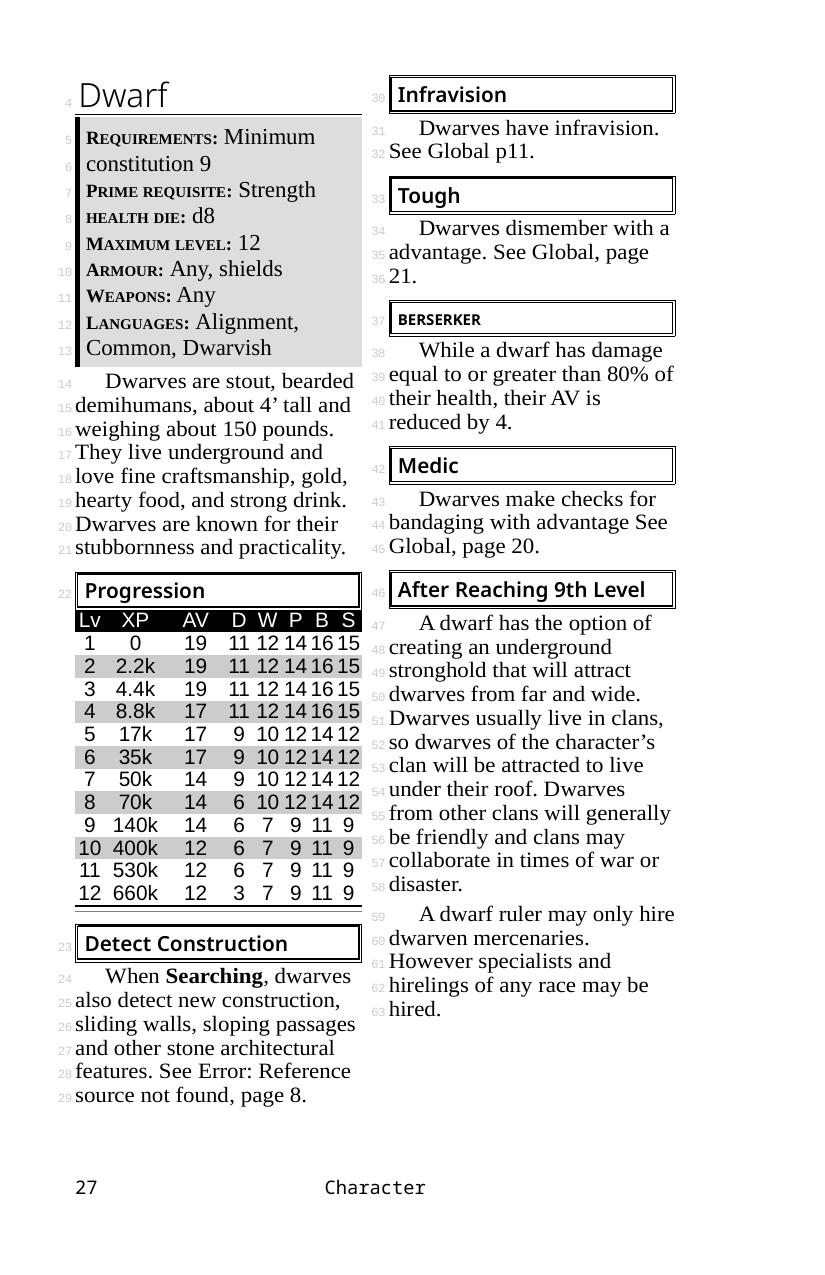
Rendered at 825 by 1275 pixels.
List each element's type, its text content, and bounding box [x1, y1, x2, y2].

subtitle Detect Construction [78, 927, 358, 958]
table_cell 9 [75, 814, 104, 837]
table_header Lv [75, 611, 104, 632]
table_cell 12 [282, 723, 309, 746]
table_cell 7 [253, 837, 282, 859]
table_cell 11 [225, 678, 253, 701]
table_header B [309, 611, 335, 632]
table_cell 12 [335, 723, 362, 746]
table_cell 12 [253, 678, 282, 701]
table_cell 17 [166, 723, 225, 746]
table_cell 9 [282, 860, 309, 882]
table_cell 8.8k [104, 701, 166, 723]
table_cell 11 [309, 814, 335, 837]
table_cell 19 [166, 655, 225, 678]
table_cell 11 [309, 837, 335, 859]
table_cell 12 [282, 746, 309, 769]
table_cell 12 [253, 632, 282, 655]
table_cell 14 [282, 678, 309, 701]
text Dwarves dismember with a advantage. See Global, page 20. [388, 217, 675, 288]
text Weapons: Any [80, 282, 362, 308]
table_cell 14 [309, 746, 335, 769]
text A dwarf ruler may only hire dwarven mercenaries. However specialists and hirelings of any race may be hired. [388, 902, 675, 1021]
table_cell 16 [309, 701, 335, 723]
table_cell 14 [282, 701, 309, 723]
subtitle Medic [392, 449, 672, 481]
text Dwarves are stout, bearded demihumans, about 4’ tall and weighing about 150 pounds. They live underground and love fine craftsmanship, gold, hearty food, and strong drink. Dwarves are known for their stubbornness and practicality. [75, 370, 362, 559]
table_cell 7 [75, 769, 104, 791]
table_header S [335, 611, 362, 632]
table_cell 9 [335, 837, 362, 859]
text Dwarves have infravision. See Global p10. [388, 116, 675, 164]
table_cell 17 [166, 701, 225, 723]
table_cell 16 [309, 632, 335, 655]
table_header AV [166, 611, 225, 632]
table_cell 70k [104, 791, 166, 814]
table_cell 12 [253, 655, 282, 678]
table_cell 7 [253, 882, 282, 905]
table_cell 4 [75, 701, 104, 723]
table_cell 35k [104, 746, 166, 769]
table_cell 400k [104, 837, 166, 859]
table_cell 17 [166, 746, 225, 769]
table_cell 9 [282, 882, 309, 905]
table_header P [282, 611, 309, 632]
table_cell 10 [253, 791, 282, 814]
table_cell 10 [253, 769, 282, 791]
table_cell 9 [282, 837, 309, 859]
table_cell 12 [166, 882, 225, 905]
table_cell 10 [253, 746, 282, 769]
table_cell 14 [166, 791, 225, 814]
table_cell 11 [309, 882, 335, 905]
table_cell 12 [282, 769, 309, 791]
subtitle Tough [392, 179, 672, 211]
table_cell 7 [253, 860, 282, 882]
text While a dwarf has damage equal to or greater than 80% of their health, their AV is reduced by 4. [388, 339, 675, 434]
table_cell 14 [166, 814, 225, 837]
table_cell 12 [282, 791, 309, 814]
text When searching, dwarves also detect new construction, sliding walls, sloping passages and other stone architectural features. See Error: Reference source not found, page 8. [75, 965, 362, 1107]
table_cell 15 [335, 632, 362, 655]
table_cell 6 [225, 837, 253, 859]
table_cell 12 [75, 882, 104, 905]
subtitle After Reaching 9th Level [392, 573, 672, 605]
table_cell 2.2k [104, 655, 166, 678]
table_cell 11 [75, 860, 104, 882]
table_cell 9 [335, 882, 362, 905]
table_cell 10 [75, 837, 104, 859]
table_cell 11 [225, 655, 253, 678]
table_cell 12 [335, 746, 362, 769]
text health die: d8 [80, 202, 362, 229]
table_header D [225, 611, 253, 632]
subtitle Progression [78, 575, 358, 606]
table_cell 12 [166, 837, 225, 859]
table_cell 50k [104, 769, 166, 791]
table_cell 15 [335, 701, 362, 723]
subtitle dwarf [75, 75, 362, 114]
table_cell 9 [282, 814, 309, 837]
text Armour: Any, shields [80, 255, 362, 282]
table_cell 9 [335, 814, 362, 837]
subtitle berserker [392, 303, 672, 333]
table_cell 11 [309, 860, 335, 882]
table_cell 530k [104, 860, 166, 882]
text Languages: Alignment, Common, Dwarvish [80, 308, 362, 367]
table_cell 6 [75, 746, 104, 769]
table_cell 11 [225, 632, 253, 655]
table_header XP [104, 611, 166, 632]
subtitle Infravision [392, 78, 672, 110]
table_cell 14 [309, 769, 335, 791]
table_cell 16 [309, 655, 335, 678]
text Dwarves make checks for bandaging with advantage See Global, page 19. [388, 487, 675, 558]
table_cell 660k [104, 882, 166, 905]
table_cell 0 [104, 632, 166, 655]
table_cell 10 [253, 723, 282, 746]
table_header W [253, 611, 282, 632]
text Maximum level: 12 [80, 229, 362, 255]
table_cell 12 [335, 791, 362, 814]
table_cell 11 [225, 701, 253, 723]
table_cell 19 [166, 632, 225, 655]
table_cell 9 [225, 769, 253, 791]
table_cell 9 [335, 860, 362, 882]
table_cell 6 [225, 814, 253, 837]
table_cell 15 [335, 655, 362, 678]
table_cell 2 [75, 655, 104, 678]
table_cell 17k [104, 723, 166, 746]
text Prime requisite: Strength [80, 176, 362, 202]
table_cell 7 [253, 814, 282, 837]
table_cell 14 [282, 655, 309, 678]
table_cell 14 [282, 632, 309, 655]
table_cell 140k [104, 814, 166, 837]
table_cell 15 [335, 678, 362, 701]
table_cell 14 [309, 723, 335, 746]
table_cell 8 [75, 791, 104, 814]
table_cell 9 [225, 723, 253, 746]
table_cell 14 [166, 769, 225, 791]
text Requirements: Minimum constitution 9 [80, 117, 362, 176]
table_cell 6 [225, 791, 253, 814]
table_cell 9 [225, 746, 253, 769]
table_cell 12 [335, 769, 362, 791]
table_cell 4.4k [104, 678, 166, 701]
table_cell 19 [166, 678, 225, 701]
table_cell 12 [166, 860, 225, 882]
table_cell 1 [75, 632, 104, 655]
table_cell 3 [225, 882, 253, 905]
table_cell 16 [309, 678, 335, 701]
table_cell 5 [75, 723, 104, 746]
table_cell 6 [225, 860, 253, 882]
table_cell 12 [253, 701, 282, 723]
table_cell 3 [75, 678, 104, 701]
text A dwarf has the option of creating an underground stronghold that will attract dwarves from far and wide. Dwarves usually live in clans, so dwarves of the character’s clan will be attracted to live under their roof. Dwarves from other clans will generally be friendly and clans may collaborate in times of war or disaster. [388, 611, 675, 896]
table_cell 14 [309, 791, 335, 814]
